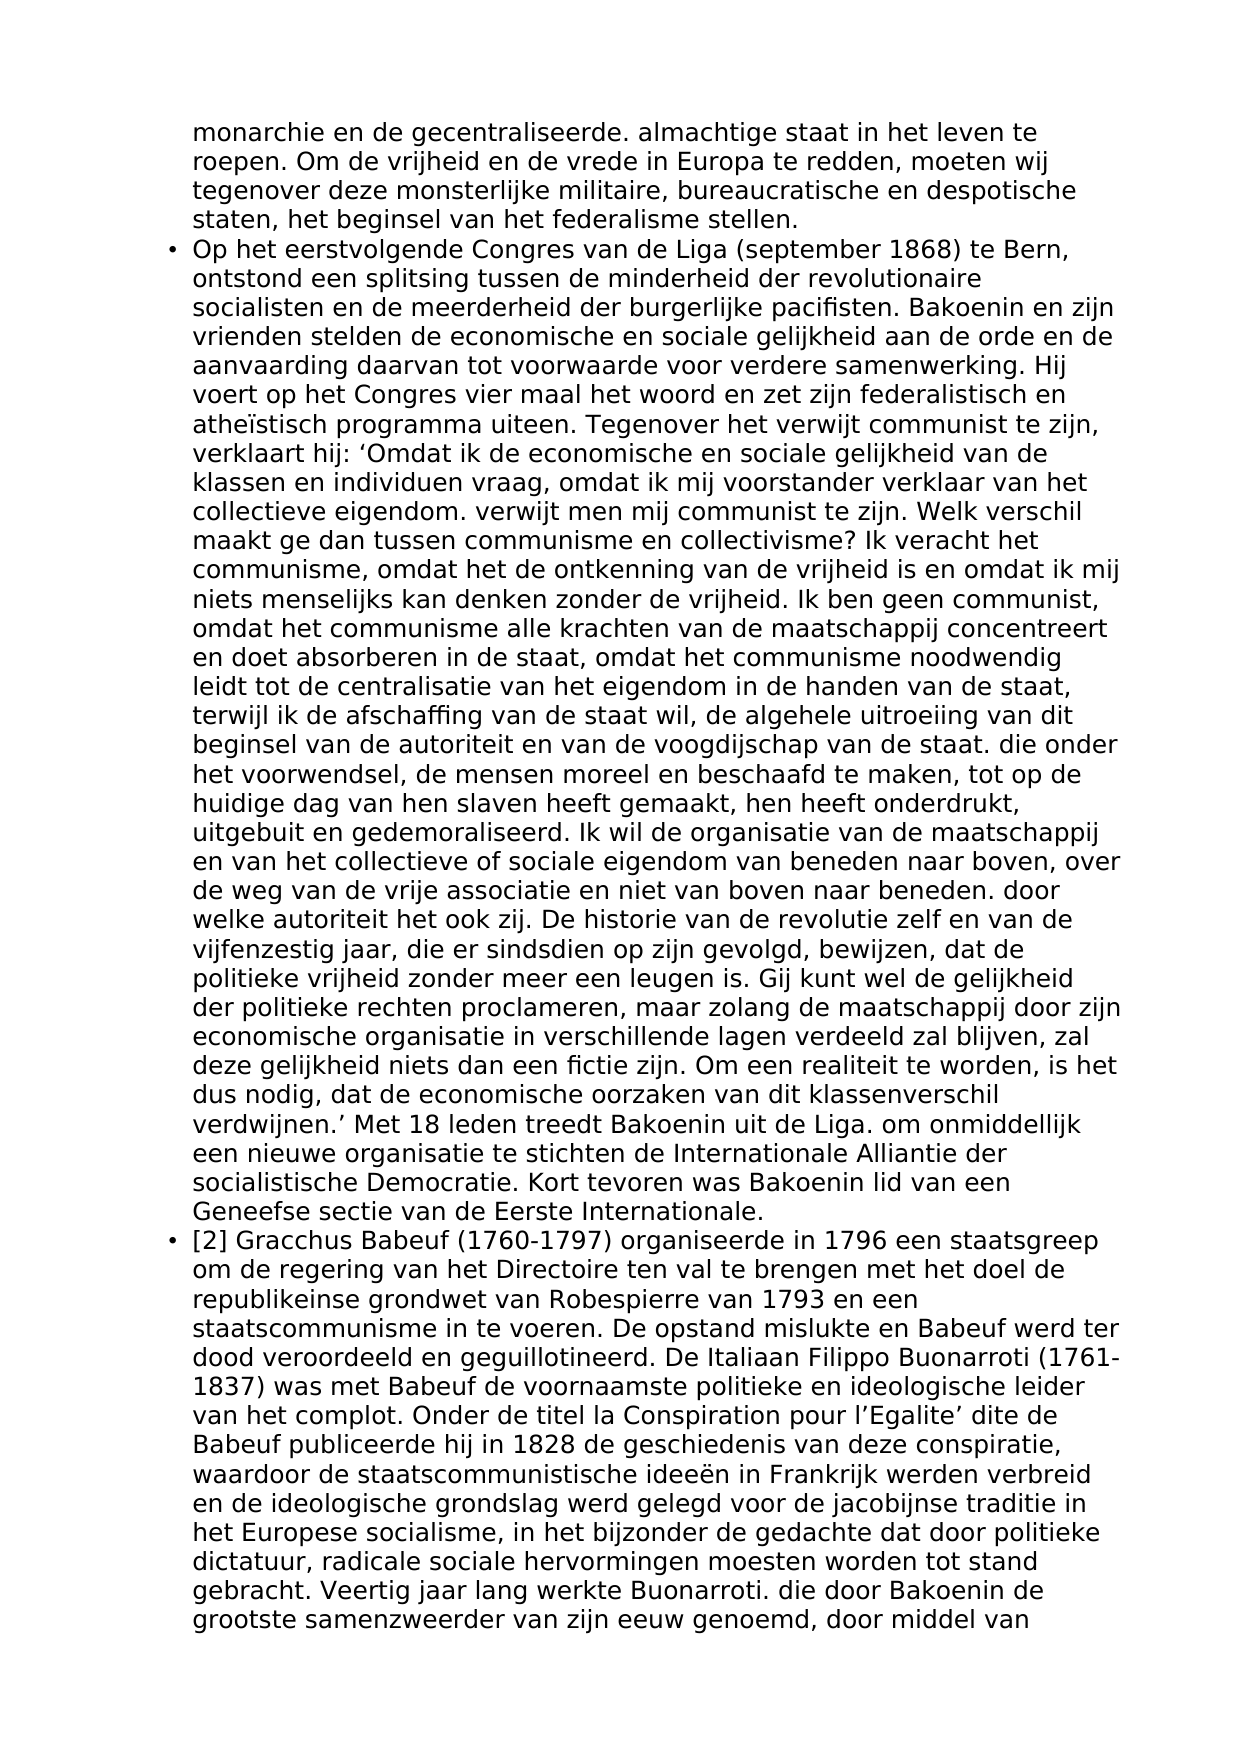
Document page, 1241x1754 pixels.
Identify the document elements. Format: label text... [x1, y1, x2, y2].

list [2] Gracchus Babeuf (1760-1797) organiseerde in 1796 een staatsgreep om de regering van het Directoire ten val te brengen met het doel de republikeinse grondwet van Robespierre van 1793 en een staatscommunisme in te voeren. De opstand mislukte en Babeuf werd ter dood veroordeeld en geguillotineerd. De Italiaan Filippo Buonarroti (1761-1837) was met Babeuf de voornaamste politieke en ideologische leider van het complot. Onder de titel la Conspiration pour l’Egalite’ dite de Babeuf publiceerde hij in 1828 de geschiedenis van deze conspiratie, waardoor de staatscommunistische ideeën in Frankrijk werden verbreid en de ideologische grondslag werd gelegd voor de jacobijnse traditie in het Europese socialisme, in het bijzonder de gedachte dat door politieke dictatuur, radicale sociale hervormingen moesten worden tot stand gebracht. Veertig jaar lang werkte Buonarroti. die door Bakoenin de grootste samenzweerder van zijn eeuw genoemd, door middel van [177, 1226, 1122, 1635]
list monarchie en de gecentraliseerde. almachtige staat in het leven te roepen. Om de vrijheid en de vrede in Europa te redden, moeten wij tegenover deze monsterlijke militaire, bureaucratische en despotische staten, het beginsel van het federalisme stellen. [177, 118, 1122, 235]
list Op het eerstvolgende Congres van de Liga (september 1868) te Bern, ontstond een splitsing tussen de minderheid der revolutionaire socialisten en de meerderheid der burgerlijke pacifisten. Bakoenin en zijn vrienden stelden de economische en sociale gelijkheid aan de orde en de aanvaarding daarvan tot voorwaarde voor verdere samenwerking. Hij voert op het Congres vier maal het woord en zet zijn federalistisch en atheïstisch programma uiteen. Tegenover het verwijt communist te zijn, verklaart hij: ‘Omdat ik de economische en sociale gelijkheid van de klassen en individuen vraag, omdat ik mij voorstander verklaar van het collectieve eigendom. verwijt men mij communist te zijn. Welk verschil maakt ge dan tussen communisme en collectivisme? Ik veracht het communisme, omdat het de ontkenning van de vrijheid is en omdat ik mij niets menselijks kan denken zonder de vrijheid. Ik ben geen communist, omdat het communisme alle krachten van de maatschappij concentreert en doet absorberen in de staat, omdat het communisme noodwendig leidt tot de centralisatie van het eigendom in de handen van de staat, terwijl ik de afschaffing van de staat wil, de algehele uitroeiing van dit beginsel van de autoriteit en van de voogdijschap van de staat. die onder het voorwendsel, de mensen moreel en beschaafd te maken, tot op de huidige dag van hen slaven heeft gemaakt, hen heeft onderdrukt, uitgebuit en gedemoraliseerd. Ik wil de organisatie van de maatschappij en van het collectieve of sociale eigendom van beneden naar boven, over de weg van de vrije associatie en niet van boven naar beneden. door welke autoriteit het ook zij. De historie van de revolutie zelf en van de vijfenzestig jaar, die er sindsdien op zijn gevolgd, bewijzen, dat de politieke vrijheid zonder meer een leugen is. Gij kunt wel de gelijkheid der politieke rechten proclameren, maar zolang de maatschappij door zijn economische organisatie in verschillende lagen verdeeld zal blijven, zal deze gelijkheid niets dan een fictie zijn. Om een realiteit te worden, is het dus nodig, dat de economische oorzaken van dit klassenverschil verdwijnen.’ Met 18 leden treedt Bakoenin uit de Liga. om onmiddellijk een nieuwe organisatie te stichten de Internationale Alliantie der socialistische Democratie. Kort tevoren was Bakoenin lid van een Geneefse sectie van de Eerste Internationale. [177, 235, 1122, 1226]
